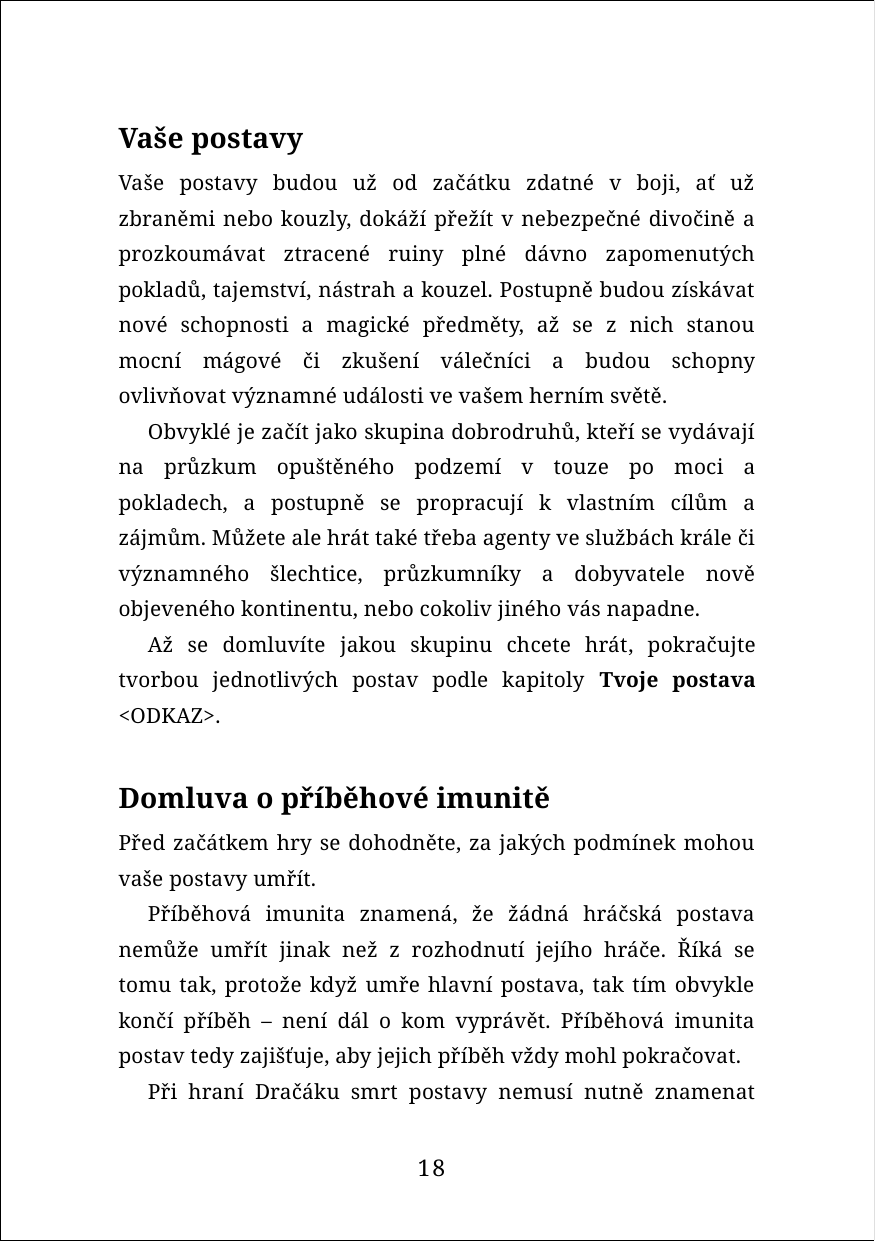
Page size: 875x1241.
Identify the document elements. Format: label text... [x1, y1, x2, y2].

text Vaše postavy budou už od začátku zdatné v boji, ať už zbraněmi nebo kouzly, dokáží přežít v nebezpečné divočině a prozkoumávat ztracené ruiny plné dávno zapomenutých pokladů, tajemství, nástrah a kouzel. Postupně budou získávat nové schopnosti a magické předměty, až se z nich stanou mocní mágové či zkušení válečníci a budou schopny ovlivňovat významné události ve vašem herním světě. Obvyklé je začít jako skupina dobrodruhů, kteří se vydávají na průzkum opuštěného podzemí v touze po moci a pokladech, a postupně se propracují k vlastním cílům a zájmům. Můžete ale hrát také třeba agenty ve službách krále či významného šlechtice, průzkumníky a dobyvatele nově objeveného kontinentu, nebo cokoliv jiného vás napadne. Až se domluvíte jakou skupinu chcete hrát, pokračujte tvorbou jednotlivých postav podle kapitoly Tvoje postava <ODKAZ>. [118, 168, 756, 729]
subtitle Domluva o příběhové imunitě [118, 778, 756, 816]
subtitle Vaše postavy [118, 118, 756, 157]
text Před začátkem hry se dohodněte, za jakých podmínek mohou vaše postavy umřít. Příběhová imunita znamená, že žádná hráčská postava nemůže umřít jinak než z rozhodnutí jejího hráče. Říká se tomu tak, protože když umře hlavní postava, tak tím obvykle končí příběh – není dál o kom vyprávět. Příběhová imunita postav tedy zajišťuje, aby jejich příběh vždy mohl pokračovat. Při hraní Dračáku smrt postavy nemusí nutně znamenat [118, 828, 756, 1105]
